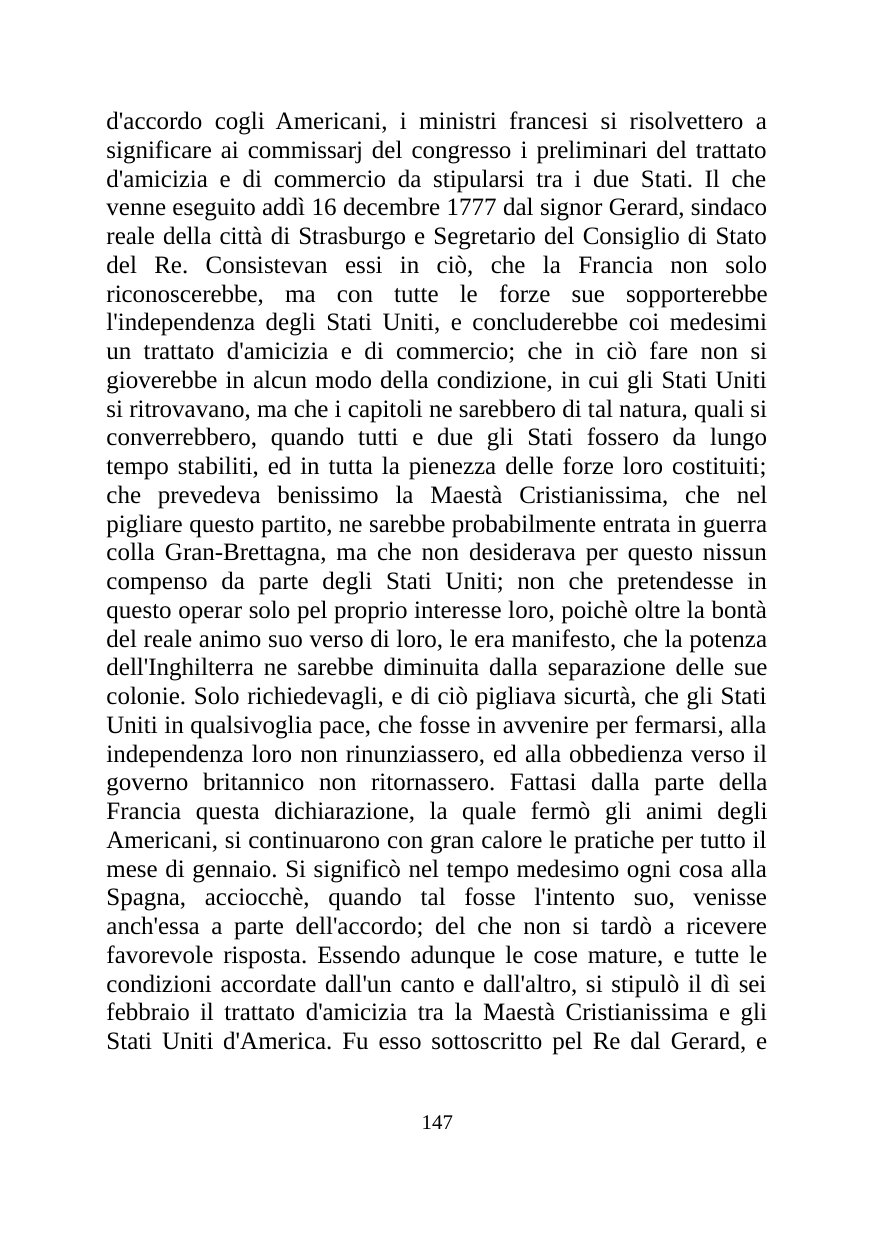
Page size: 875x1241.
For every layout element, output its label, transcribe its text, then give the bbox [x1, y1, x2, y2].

text d'accordo cogli Americani, i ministri francesi si risolvettero a significare ai commissarj del congresso i preliminari del trattato d'amicizia e di commercio da stipularsi tra i due Stati. Il che venne eseguito addì 16 decembre 1777 dal signor Gerard, sindaco reale della città di Strasburgo e Segretario del Consiglio di Stato del Re. Consistevan essi in ciò, che la Francia non solo riconoscerebbe, ma con tutte le forze sue sopporterebbe l'independenza degli Stati Uniti, e concluderebbe coi medesimi un trattato d'amicizia e di commercio; che in ciò fare non si gioverebbe in alcun modo della condizione, in cui gli Stati Uniti si ritrovavano, ma che i capitoli ne sarebbero di tal natura, quali si converrebbero, quando tutti e due gli Stati fossero da lungo tempo stabiliti, ed in tutta la pienezza delle forze loro costituiti; che prevedeva benissimo la Maestà Cristianissima, che nel pigliare questo partito, ne sarebbe probabilmente entrata in guerra colla Gran-Brettagna, ma che non desiderava per questo nissun compenso da parte degli Stati Uniti; non che pretendesse in questo operar solo pel proprio interesse loro, poichè oltre la bontà del reale animo suo verso di loro, le era manifesto, che la potenza dell'Inghilterra ne sarebbe diminuita dalla separazione delle sue colonie. Solo richiedevagli, e di ciò pigliava sicurtà, che gli Stati Uniti in qualsivoglia pace, che fosse in avvenire per fermarsi, alla independenza loro non rinunziassero, ed alla obbedienza verso il governo britannico non ritornassero. Fattasi dalla parte della Francia questa dichiarazione, la quale fermò gli animi degli Americani, si continuarono con gran calore le pratiche per tutto il mese di gennaio. Si significò nel tempo medesimo ogni cosa alla Spagna, acciocchè, quando tal fosse l'intento suo, venisse anch'essa a parte dell'accordo; del che non si tardò a ricevere favorevole risposta. Essendo adunque le cose mature, e tutte le condizioni accordate dall'un canto e dall'altro, si stipulò il dì sei febbraio il trattato d'amicizia tra la Maestà Cristianissima e gli Stati Uniti d'America. Fu esso sottoscritto pel Re dal Gerard, e [106, 106, 768, 1055]
